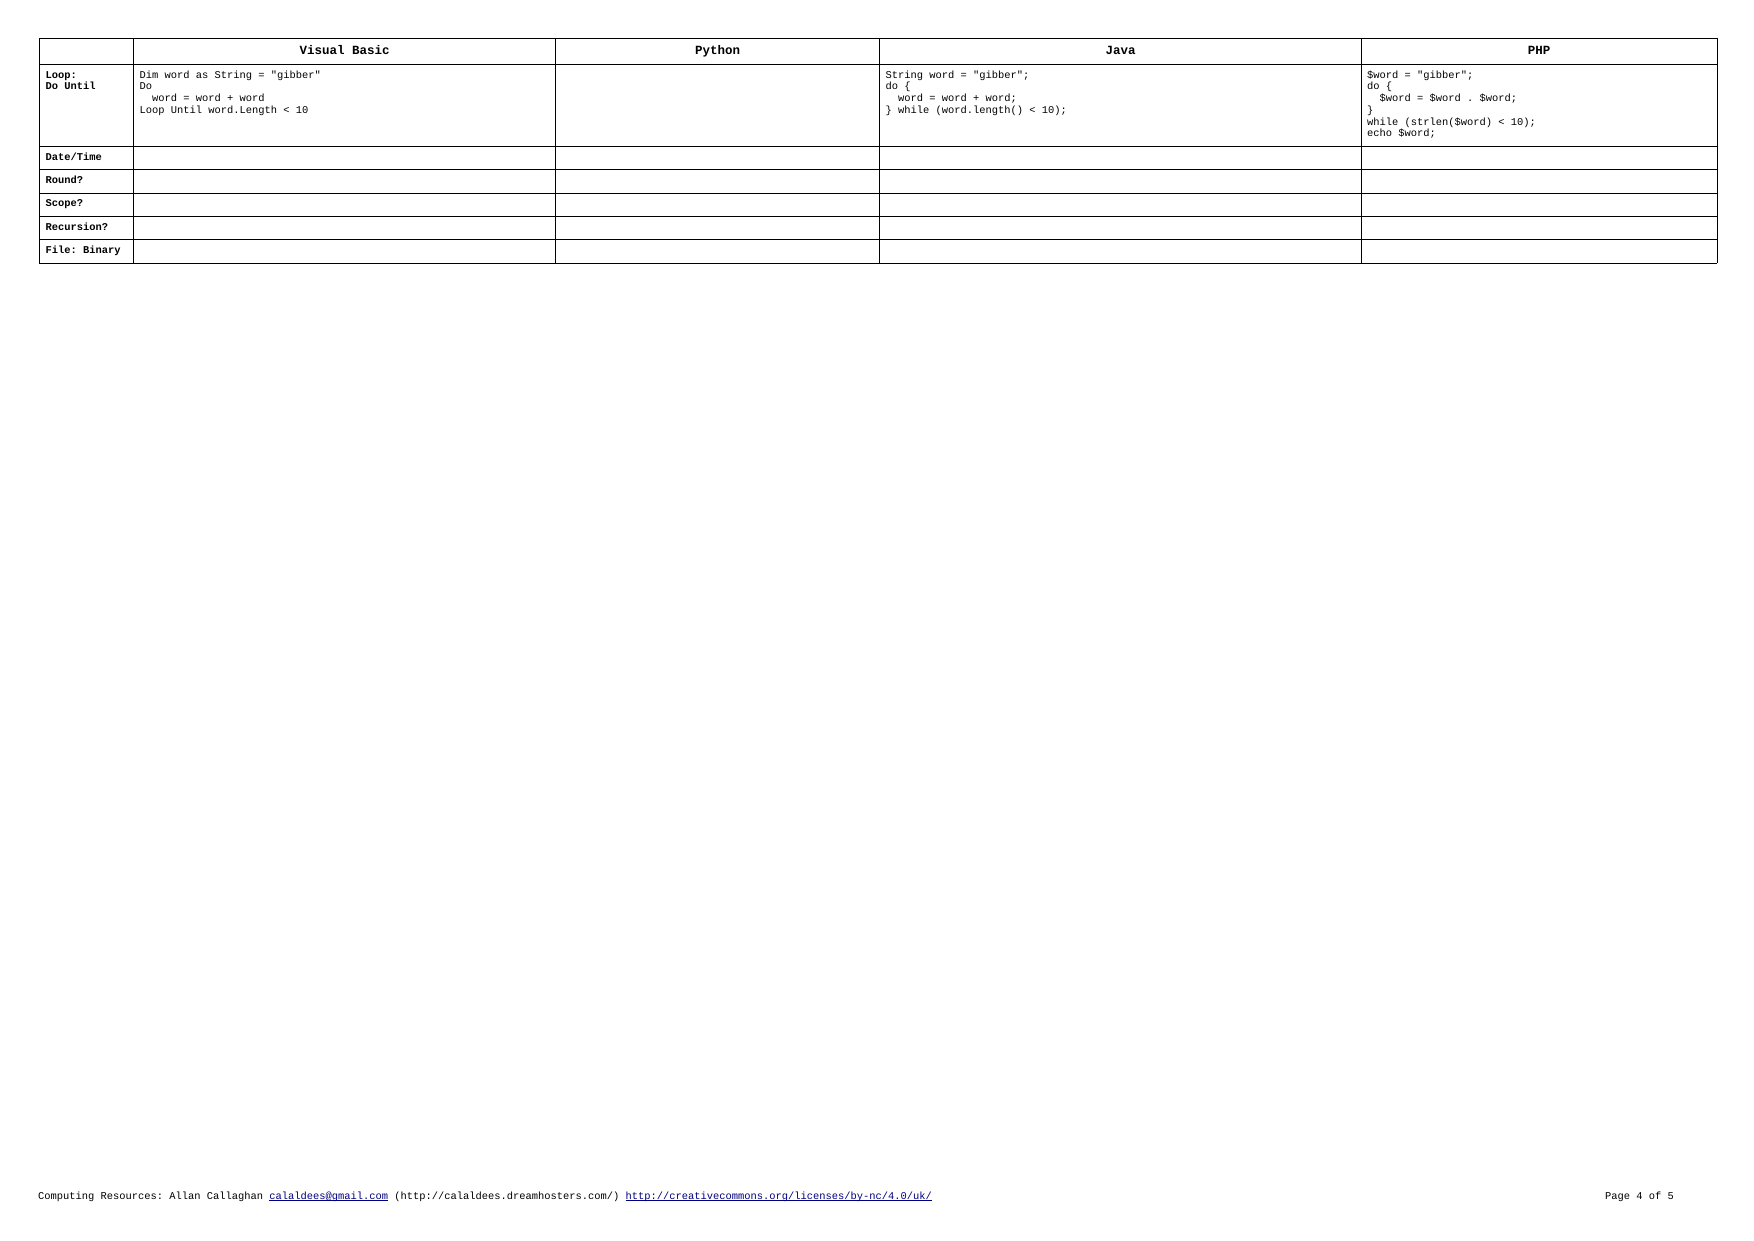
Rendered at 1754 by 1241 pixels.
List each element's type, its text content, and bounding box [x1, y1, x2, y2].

table_cell [1362, 170, 1717, 192]
table_cell Date/Time [40, 147, 133, 169]
table_cell Scope? [40, 194, 133, 216]
table_cell [134, 240, 555, 262]
table_cell [134, 170, 555, 192]
table_cell [134, 194, 555, 216]
table_header PHP [1362, 39, 1717, 63]
table_cell [880, 194, 1361, 216]
table_cell [556, 65, 879, 146]
table_cell [1362, 240, 1717, 262]
table_cell [880, 147, 1361, 169]
table_header [40, 39, 133, 63]
table_cell [880, 240, 1361, 262]
table_cell [556, 217, 879, 239]
table_cell Loop: Do Until [40, 65, 133, 146]
table_cell [556, 194, 879, 216]
table_header Python [556, 39, 879, 63]
table_cell [134, 217, 555, 239]
table_header Java [880, 39, 1361, 63]
table_cell [134, 147, 555, 169]
table_cell $word = "gibber"; do { $word = $word . $word; } while (strlen($word) < 10); echo $word; [1362, 65, 1717, 146]
table_cell [556, 170, 879, 192]
table_cell Dim word as String = "gibber" Do word = word + word Loop Until word.Length < 10 [134, 65, 555, 146]
table_cell File: Binary [40, 240, 133, 262]
table_cell [556, 240, 879, 262]
table_cell [556, 147, 879, 169]
table_cell [1362, 147, 1717, 169]
table_cell [1362, 194, 1717, 216]
table_cell Round? [40, 170, 133, 192]
table_cell Recursion? [40, 217, 133, 239]
table_header Visual Basic [134, 39, 555, 63]
table_cell [1362, 217, 1717, 239]
table_cell String word = "gibber"; do { word = word + word; } while (word.length() < 10); [880, 65, 1361, 146]
table_cell [880, 170, 1361, 192]
table_cell [880, 217, 1361, 239]
